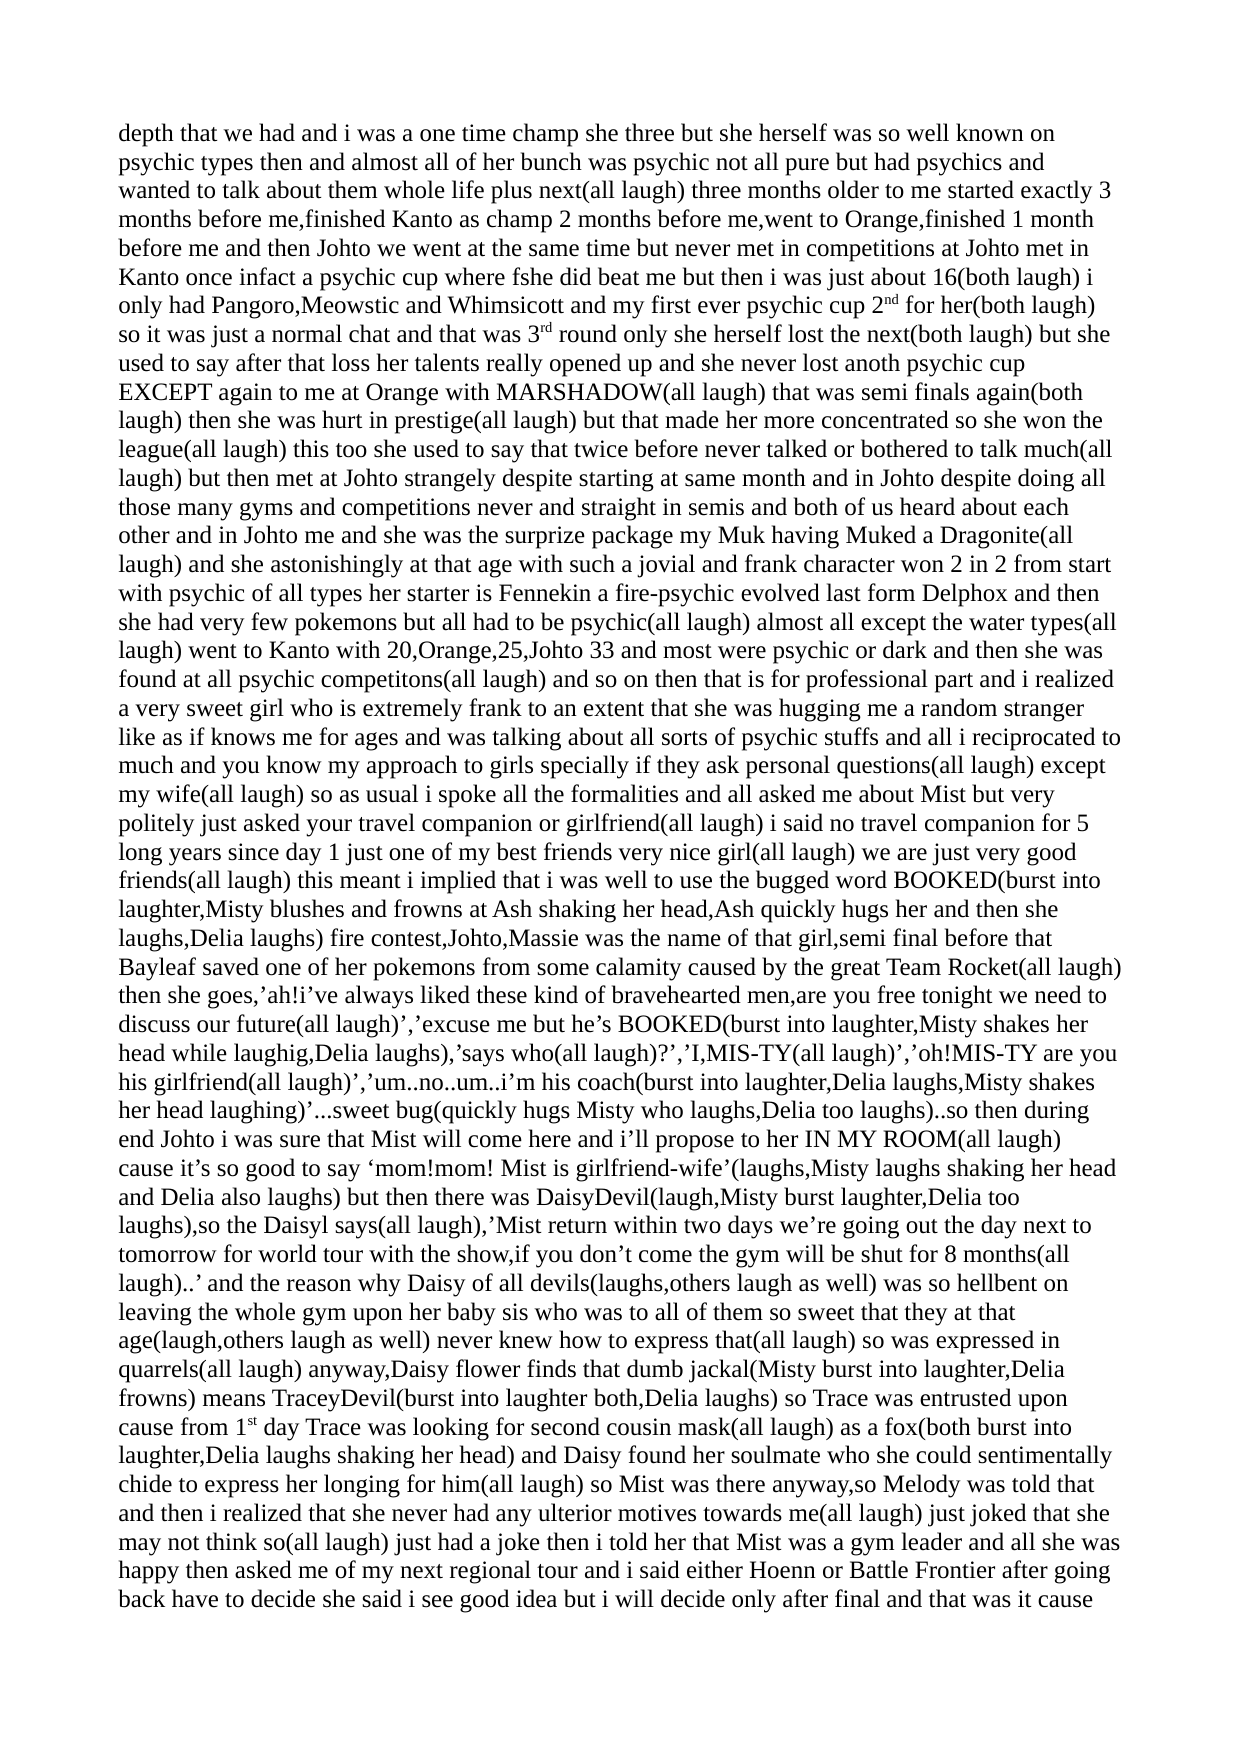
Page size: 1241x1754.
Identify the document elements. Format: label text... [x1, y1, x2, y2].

text depth that we had and i was a one time champ she three but she herself was so well known on psychic types then and almost all of her bunch was psychic not all pure but had psychics and wanted to talk about them whole life plus next(all laugh) three months older to me started exactly 3 months before me,finished Kanto as champ 2 months before me,went to Orange,finished 1 month before me and then Johto we went at the same time but never met in competitions at Johto met in Kanto once infact a psychic cup where fshe did beat me but then i was just about 16(both laugh) i only had Pangoro,Meowstic and Whimsicott and my first ever psychic cup 2nd for her(both laugh) so it was just a normal chat and that was 3rd round only she herself lost the next(both laugh) but she used to say after that loss her talents really opened up and she never lost anoth psychic cup EXCEPT again to me at Orange with MARSHADOW(all laugh) that was semi finals again(both laugh) then she was hurt in prestige(all laugh) but that made her more concentrated so she won the league(all laugh) this too she used to say that twice before never talked or bothered to talk much(all laugh) but then met at Johto strangely despite starting at same month and in Johto despite doing all those many gyms and competitions never and straight in semis and both of us heard about each other and in Johto me and she was the surprize package my Muk having Muked a Dragonite(all laugh) and she astonishingly at that age with such a jovial and frank character won 2 in 2 from start with psychic of all types her starter is Fennekin a fire-psychic evolved last form Delphox and then she had very few pokemons but all had to be psychic(all laugh) almost all except the water types(all laugh) went to Kanto with 20,Orange,25,Johto 33 and most were psychic or dark and then she was found at all psychic competitons(all laugh) and so on then that is for professional part and i realized a very sweet girl who is extremely frank to an extent that she was hugging me a random stranger like as if knows me for ages and was talking about all sorts of psychic stuffs and all i reciprocated to much and you know my approach to girls specially if they ask personal questions(all laugh) except my wife(all laugh) so as usual i spoke all the formalities and all asked me about Mist but very politely just asked your travel companion or girlfriend(all laugh) i said no travel companion for 5 long years since day 1 just one of my best friends very nice girl(all laugh) we are just very good friends(all laugh) this meant i implied that i was well to use the bugged word BOOKED(burst into laughter,Misty blushes and frowns at Ash shaking her head,Ash quickly hugs her and then she laughs,Delia laughs) fire contest,Johto,Massie was the name of that girl,semi final before that Bayleaf saved one of her pokemons from some calamity caused by the great Team Rocket(all laugh) then she goes,’ah!i’ve always liked these kind of bravehearted men,are you free tonight we need to discuss our future(all laugh)’,’excuse me but he’s BOOKED(burst into laughter,Misty shakes her head while laughig,Delia laughs),’says who(all laugh)?’,’I,MIS-TY(all laugh)’,’oh!MIS-TY are you his girlfriend(all laugh)’,’um..no..um..i’m his coach(burst into laughter,Delia laughs,Misty shakes her head laughing)’...sweet bug(quickly hugs Misty who laughs,Delia too laughs)..so then during end Johto i was sure that Mist will come here and i’ll propose to her IN MY ROOM(all laugh) cause it’s so good to say ‘mom!mom! Mist is girlfriend-wife’(laughs,Misty laughs shaking her head and Delia also laughs) but then there was DaisyDevil(laugh,Misty burst laughter,Delia too laughs),so the Daisyl says(all laugh),’Mist return within two days we’re going out the day next to tomorrow for world tour with the show,if you don’t come the gym will be shut for 8 months(all laugh)..’ and the reason why Daisy of all devils(laughs,others laugh as well) was so hellbent on leaving the whole gym upon her baby sis who was to all of them so sweet that they at that age(laugh,others laugh as well) never knew how to express that(all laugh) so was expressed in quarrels(all laugh) anyway,Daisy flower finds that dumb jackal(Misty burst into laughter,Delia frowns) means TraceyDevil(burst into laughter both,Delia laughs) so Trace was entrusted upon cause from 1st day Trace was looking for second cousin mask(all laugh) as a fox(both burst into laughter,Delia laughs shaking her head) and Daisy found her soulmate who she could sentimentally chide to express her longing for him(all laugh) so Mist was there anyway,so Melody was told that and then i realized that she never had any ulterior motives towards me(all laugh) just joked that she may not think so(all laugh) just had a joke then i told her that Mist was a gym leader and all she was happy then asked me of my next regional tour and i said either Hoenn or Battle Frontier after going back have to decide she said i see good idea but i will decide only after final and that was it cause [118, 118, 1122, 1613]
